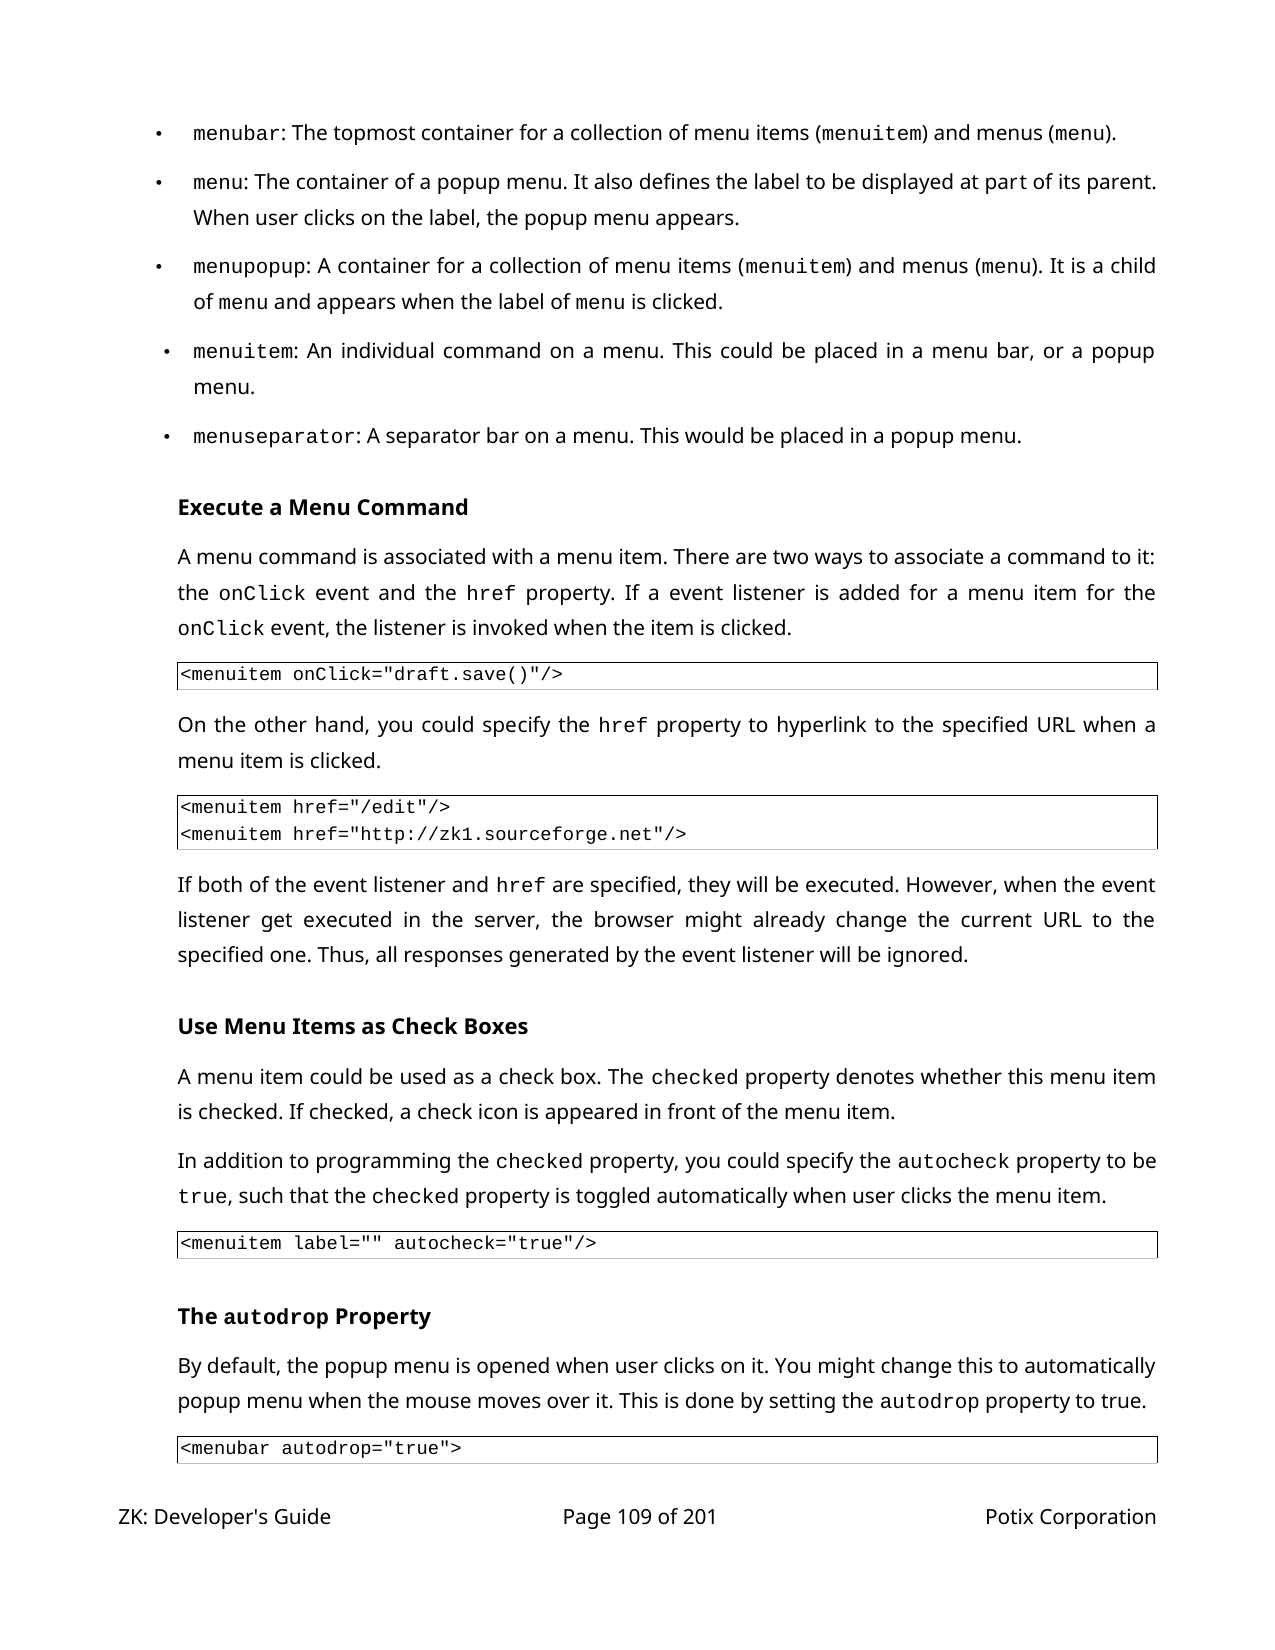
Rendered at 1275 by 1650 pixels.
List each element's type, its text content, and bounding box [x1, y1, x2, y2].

text A menu item could be used as a check box. The checked property denotes whether this menu item is checked. If checked, a check icon is appeared in front of the menu item. [177, 1062, 1157, 1126]
list menubar: The topmost container for a collection of menu items (menuitem) and menus (menu). [156, 118, 1157, 147]
text <menuitem onClick="draft.save()"/> [178, 663, 1157, 689]
text <menuitem label="" autocheck="true"/> [178, 1232, 1157, 1258]
text <menuitem href="/edit"/> [178, 796, 1157, 819]
text In addition to programming the checked property, you could specify the autocheck property to be true, such that the checked property is toggled automatically when user clicks the menu item. [177, 1146, 1157, 1210]
text <menuitem href="http://zk1.sourceforge.net"/> [178, 822, 1157, 849]
list menu: The container of a popup menu. It also defines the label to be displayed at part of its parent. When user clicks on the label, the popup menu appears. [156, 167, 1157, 231]
text On the other hand, you could specify the href property to hyperlink to the specified URL when a menu item is clicked. [177, 710, 1157, 774]
list menuseparator: A separator bar on a menu. This would be placed in a popup menu. [164, 421, 1157, 449]
subtitle Execute a Menu Command [177, 492, 1157, 522]
subtitle Use Menu Items as Check Boxes [177, 1011, 1157, 1041]
list menuitem: An individual command on a menu. This could be placed in a menu bar, or a popup menu. [164, 336, 1157, 400]
text <menubar autodrop="true"> [178, 1437, 1157, 1463]
list menupopup: A container for a collection of menu items (menuitem) and menus (menu). It is a child of menu and appears when the label of menu is clicked. [156, 252, 1157, 316]
subtitle The autodrop Property [177, 1301, 1157, 1331]
text If both of the event listener and href are specified, they will be executed. However, when the event listener get executed in the server, the browser might already change the current URL to the specified one. Thus, all responses generated by the event listener will be ignored. [177, 870, 1157, 969]
text By default, the popup menu is opened when user clicks on it. You might change this to automatically popup menu when the mouse moves over it. This is done by setting the autodrop property to true. [177, 1351, 1157, 1415]
text A menu command is associated with a menu item. There are two ways to associate a command to it: the onClick event and the href property. If a event listener is added for a menu item for the onClick event, the listener is invoked when the item is clicked. [177, 542, 1157, 642]
